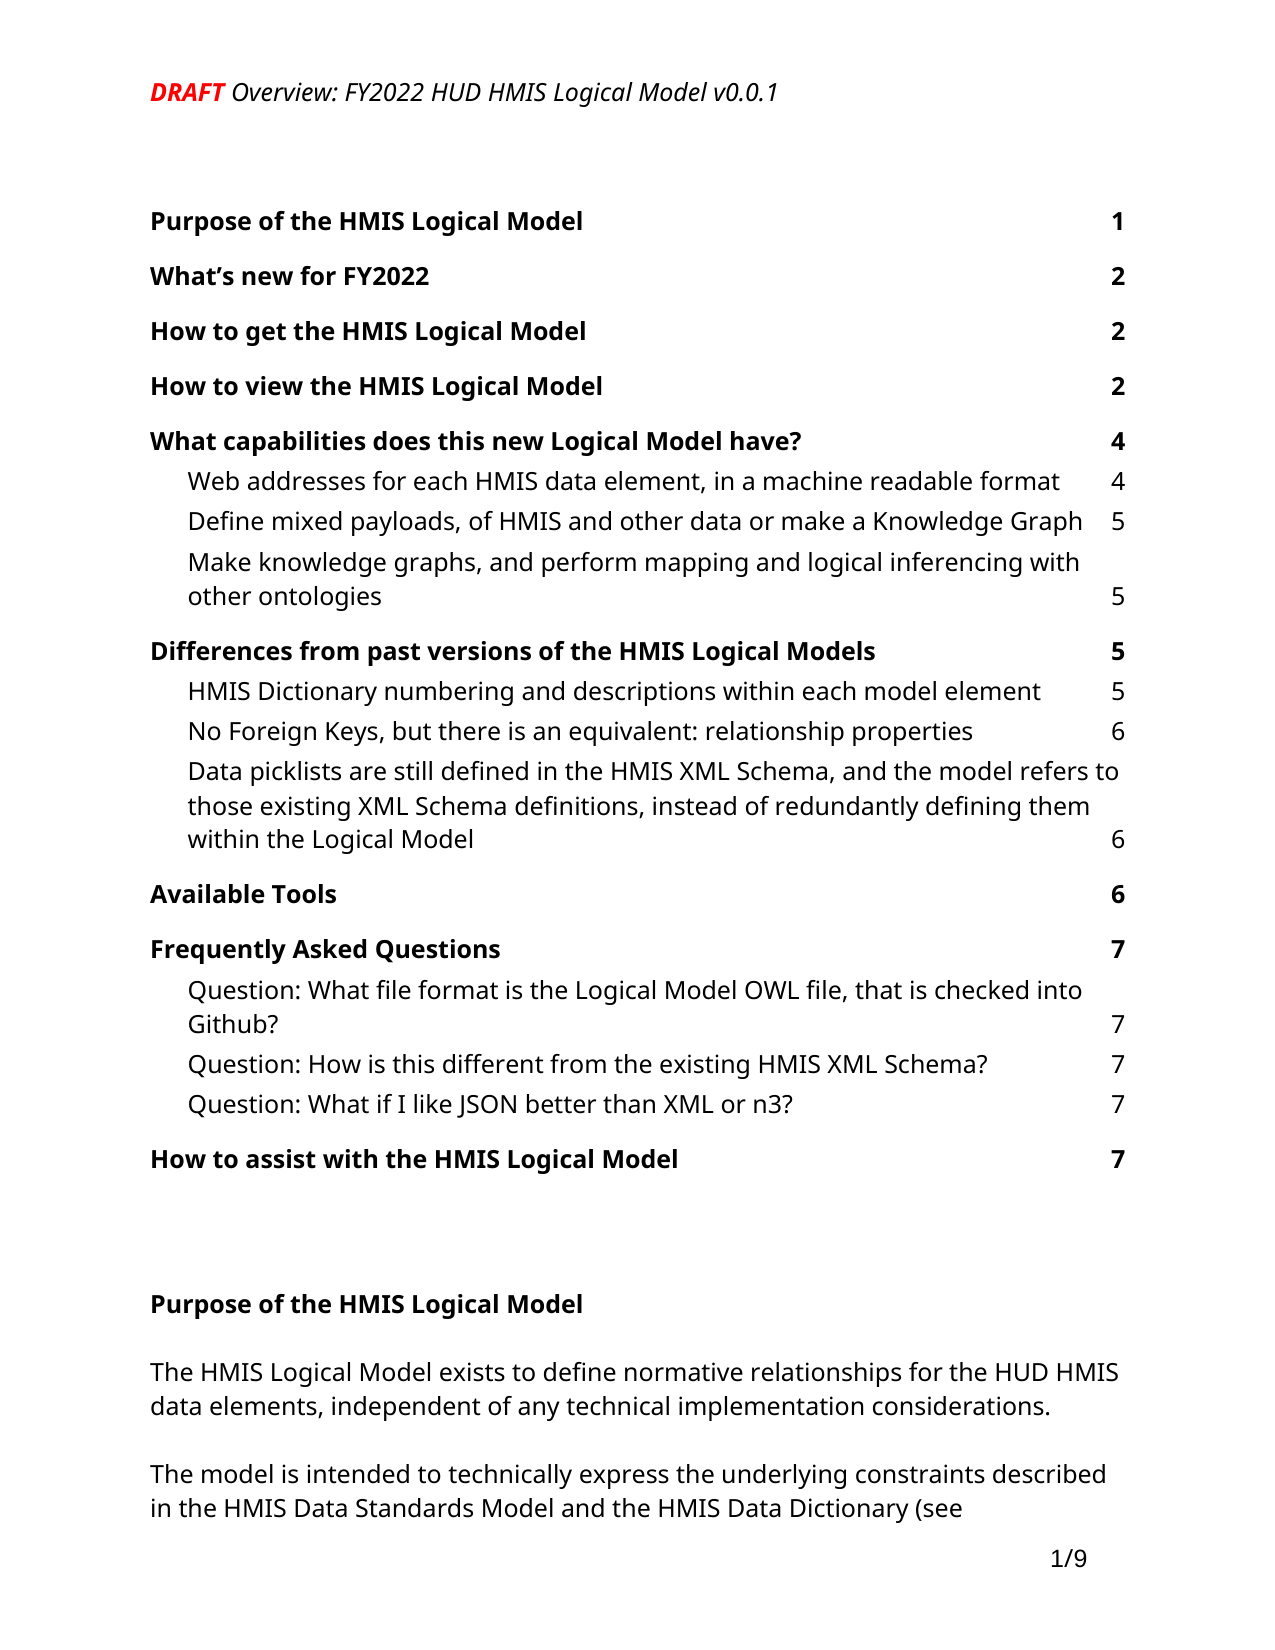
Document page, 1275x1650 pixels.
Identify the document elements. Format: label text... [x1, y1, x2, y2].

text Define mixed payloads, of HMIS and other data or make a Knowledge Graph 5 [187, 504, 1125, 538]
text How to get the HMIS Logical Model 2 [150, 313, 1125, 347]
text What capabilities does this new Logical Model have? 4 [150, 423, 1125, 457]
text Differences from past versions of the HMIS Logical Models 5 [150, 633, 1125, 667]
text Purpose of the HMIS Logical Model 1 [150, 204, 1125, 238]
text No Foreign Keys, but there is an equivalent: relationship properties 6 [187, 714, 1125, 748]
text Question: What file format is the Logical Model OWL file, that is checked into Github? 7 [187, 972, 1125, 1040]
text The HMIS Logical Model exists to define normative relationships for the HUD HMIS data elements, independent of any technical implementation considerations. [150, 1354, 1125, 1423]
text Make knowledge graphs, and perform mapping and logical inferencing with other ontologies 5 [187, 544, 1125, 612]
text HMIS Dictionary numbering and descriptions within each model element 5 [187, 673, 1125, 707]
text Frequently Asked Questions 7 [150, 932, 1125, 966]
text What’s new for FY2022 2 [150, 258, 1125, 293]
text Question: How is this different from the existing HMIS XML Schema? 7 [187, 1047, 1125, 1081]
text The model is intended to technically express the underlying constraints described in the HMIS Data Standards Model and the HMIS Data Dictionary (see [150, 1457, 1125, 1525]
text Web addresses for each HMIS data element, in a machine readable format 4 [187, 463, 1125, 498]
text Question: What if I like JSON better than XML or n3? 7 [187, 1087, 1125, 1121]
subtitle Purpose of the HMIS Logical Model [150, 1286, 1125, 1321]
text Data picklists are still defined in the HMIS XML Schema, and the model refers to those existing XML Schema definitions, instead of redundantly defining them within the Logical Model 6 [187, 754, 1125, 856]
text Available Tools 6 [150, 877, 1125, 911]
text How to assist with the HMIS Logical Model 7 [150, 1142, 1125, 1176]
text How to view the HMIS Logical Model 2 [150, 368, 1125, 402]
